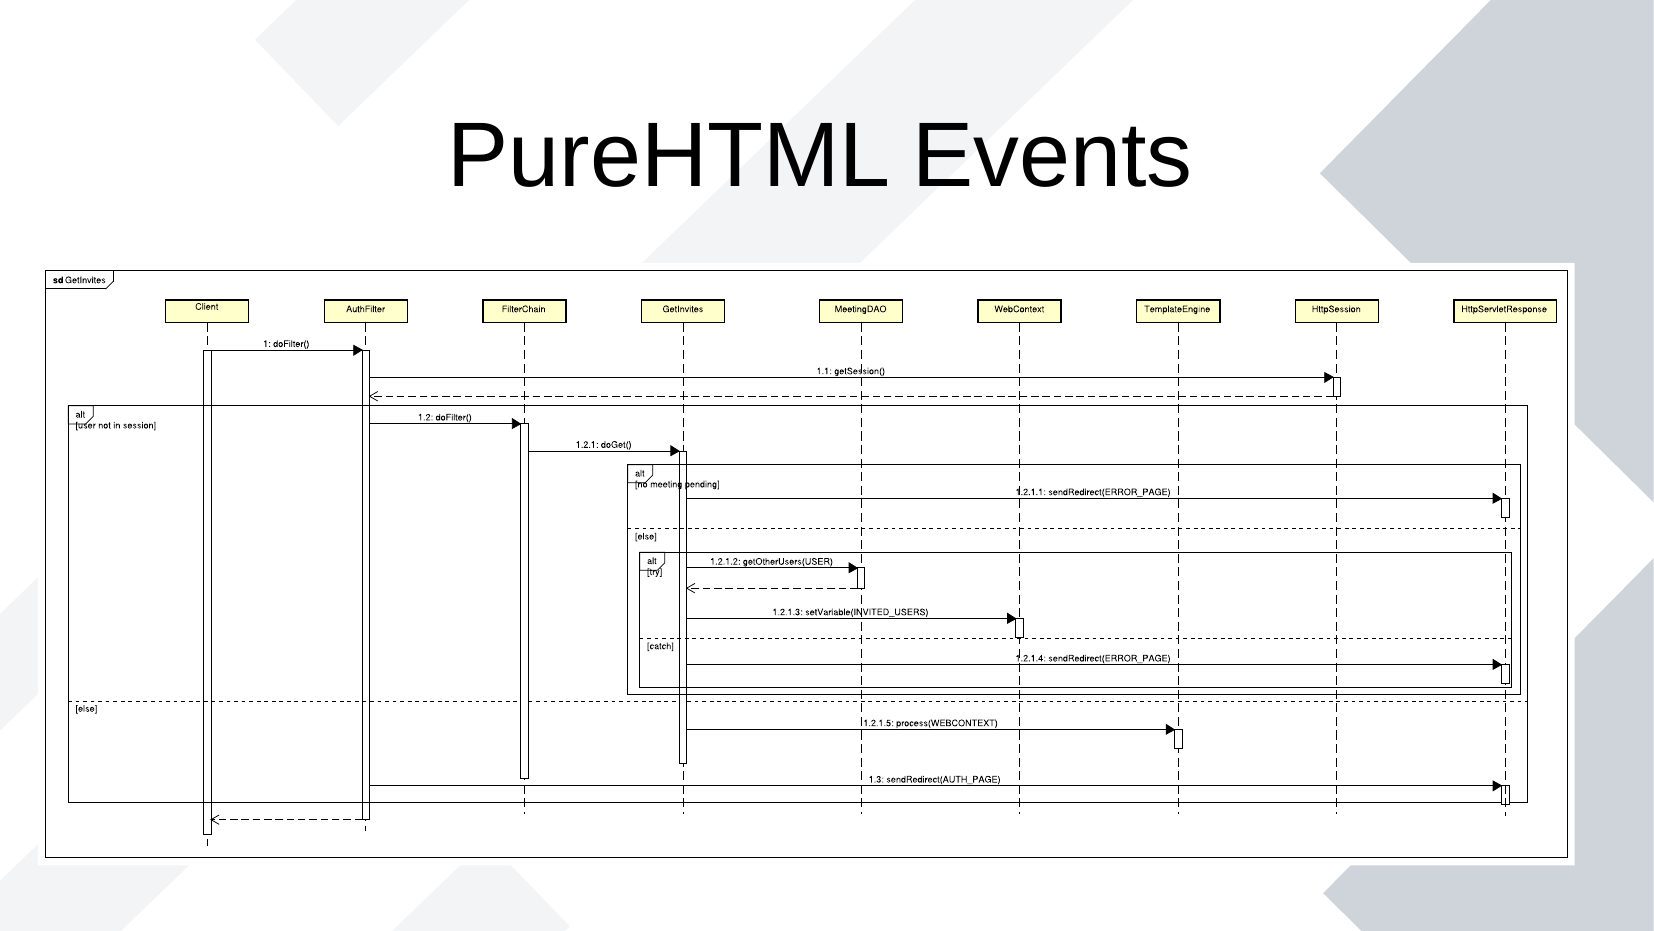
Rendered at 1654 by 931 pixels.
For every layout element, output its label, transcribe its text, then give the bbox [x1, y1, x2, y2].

picture [37, 262, 1576, 866]
title PureHTML Events [76, 76, 1565, 233]
